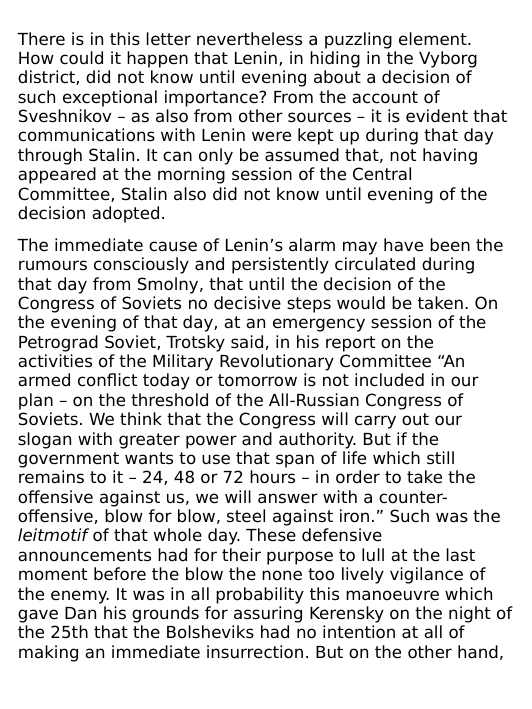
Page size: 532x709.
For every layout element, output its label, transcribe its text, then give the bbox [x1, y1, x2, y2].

text There is in this letter nevertheless a puzzling element. How could it happen that Lenin, in hiding in the Vyborg district, did not know until evening about a decision of such exceptional importance? From the account of Sveshnikov – as also from other sources – it is evident that communications with Lenin were kept up during that day through Stalin. It can only be assumed that, not having appeared at the morning session of the Central Committee, Stalin also did not know until evening of the decision adopted. [18, 29, 514, 223]
text The immediate cause of Lenin’s alarm may have been the rumours consciously and persistently circulated during that day from Smolny, that until the decision of the Congress of Soviets no decisive steps would be taken. On the evening of that day, at an emergency session of the Petrograd Soviet, Trotsky said, in his report on the activities of the Military Revolutionary Committee “An armed conflict today or tomorrow is not included in our plan – on the threshold of the All-Russian Congress of Soviets. We think that the Congress will carry out our slogan with greater power and authority. But if the government wants to use that span of life which still remains to it – 24, 48 or 72 hours – in order to take the offensive against us, we will answer with a counter-offensive, blow for blow, steel against iron.” Such was the leitmotif of that whole day. These defensive announcements had for their purpose to lull at the last moment before the blow the none too lively vigilance of the enemy. It was in all probability this manoeuvre which gave Dan his grounds for assuring Kerensky on the night of the 25th that the Bolsheviks had no intention at all of making an immediate insurrection. But on the other hand, [18, 236, 514, 662]
